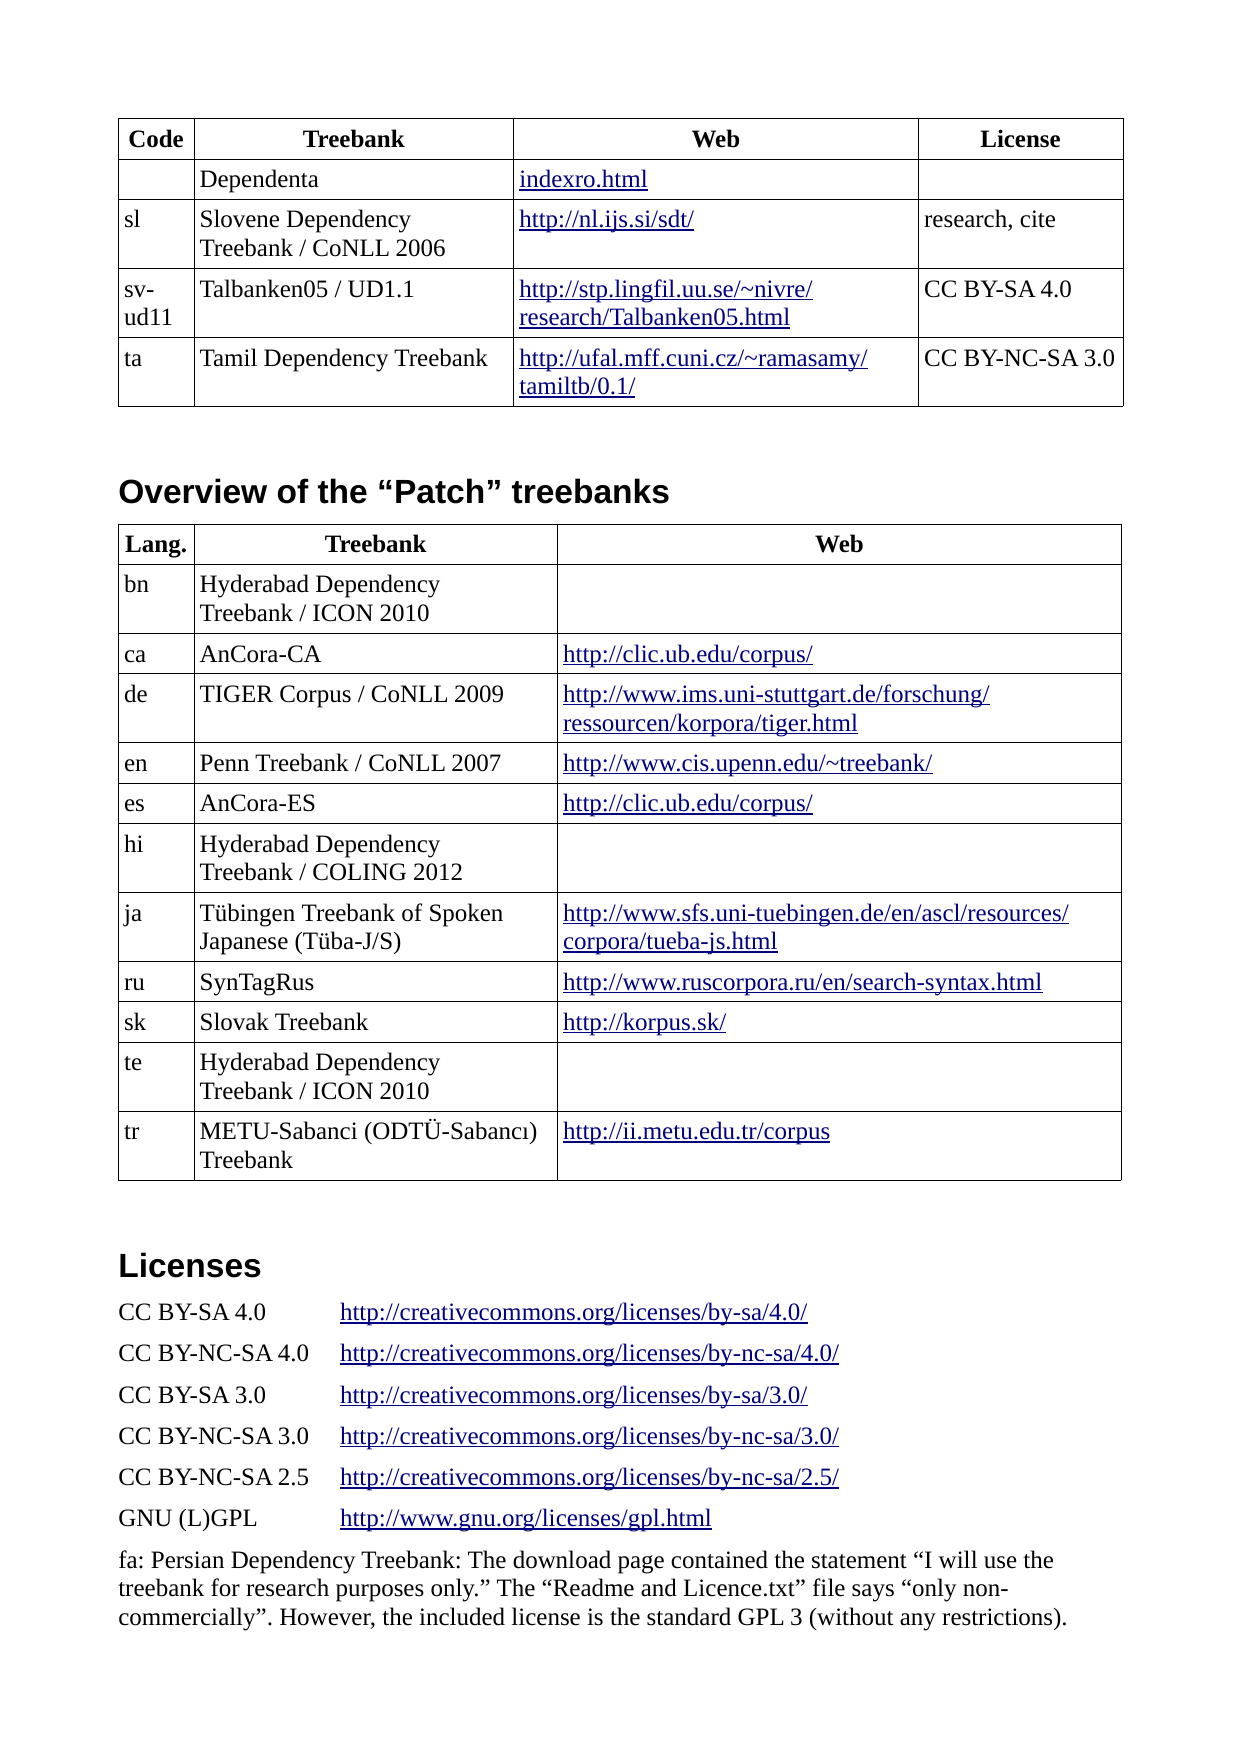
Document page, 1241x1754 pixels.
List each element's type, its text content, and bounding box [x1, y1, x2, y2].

table_cell http://clic.ub.edu/corpus/ [558, 784, 1121, 823]
table_cell Tamil Dependency Treebank [195, 338, 513, 406]
table_cell ja [119, 893, 194, 961]
table_cell ta [119, 338, 194, 406]
table_cell Slovak Treebank [195, 1002, 557, 1042]
table_cell hi [119, 824, 194, 892]
table_cell te [119, 1043, 194, 1111]
table_cell [558, 565, 1121, 633]
table_cell http://nl.ijs.si/sdt/ [514, 200, 918, 268]
table_cell http://stp.lingfil.uu.se/~nivre/research/Talbanken05.html [514, 269, 918, 337]
table_cell http://ufal.mff.cuni.cz/~ramasamy/tamiltb/0.1/ [514, 338, 918, 406]
table_cell Talbanken05 / UD1.1 [195, 269, 513, 337]
table_cell research, cite [919, 200, 1123, 268]
text CC BY-SA 3.0 http://creativecommons.org/licenses/by-sa/3.0/ [118, 1380, 1122, 1408]
table_header Code [119, 119, 194, 158]
table_cell Dependenta [195, 160, 513, 199]
subtitle Licenses [118, 1246, 1122, 1285]
table_header Web [558, 525, 1121, 564]
table_cell Hyderabad Dependency Treebank / ICON 2010 [195, 565, 557, 633]
table_cell AnCora-ES [195, 784, 557, 823]
table_cell http://clic.ub.edu/corpus/ [558, 634, 1121, 673]
text fa: Persian Dependency Treebank: The download page contained the statement “I will use the treebank for research purposes only.” The “Readme and Licence.txt” file says “only non-commercially”. However, the included license is the standard GPL 3 (without any restrictions). [118, 1545, 1122, 1631]
table_cell [558, 1043, 1121, 1111]
table_cell ru [119, 962, 194, 1001]
subtitle Overview of the “Patch” treebanks [118, 472, 1122, 511]
table_cell de [119, 674, 194, 742]
table_cell sl [119, 200, 194, 268]
table_cell http://korpus.sk/ [558, 1002, 1121, 1042]
table_cell es [119, 784, 194, 823]
table_cell SynTagRus [195, 962, 557, 1001]
table_cell http://www.ruscorpora.ru/en/search-syntax.html [558, 962, 1121, 1001]
table_cell http://www.sfs.uni-tuebingen.de/en/ascl/resources/corpora/tueba-js.html [558, 893, 1121, 961]
text GNU (L)GPL http://www.gnu.org/licenses/gpl.html [118, 1503, 1122, 1532]
table_cell http://ii.metu.edu.tr/corpus [558, 1112, 1121, 1180]
table_cell sk [119, 1002, 194, 1042]
table_cell AnCora-CA [195, 634, 557, 673]
table_cell sv-ud11 [119, 269, 194, 337]
table_header Treebank [195, 525, 557, 564]
table_cell TIGER Corpus / CoNLL 2009 [195, 674, 557, 742]
table_cell tr [119, 1112, 194, 1180]
table_cell bn [119, 565, 194, 633]
table_cell [558, 824, 1121, 892]
table_cell Tübingen Treebank of Spoken Japanese (Tüba-J/S) [195, 893, 557, 961]
table_cell Slovene Dependency Treebank / CoNLL 2006 [195, 200, 513, 268]
table_cell CC BY-NC-SA 3.0 [919, 338, 1123, 406]
table_cell en [119, 743, 194, 782]
table_header Treebank [195, 119, 513, 158]
table_cell indexro.html [514, 160, 918, 199]
table_cell http://www.ims.uni-stuttgart.de/forschung/ressourcen/korpora/tiger.html [558, 674, 1121, 742]
table_cell ca [119, 634, 194, 673]
text CC BY-NC-SA 3.0 http://creativecommons.org/licenses/by-nc-sa/3.0/ [118, 1421, 1122, 1450]
table_cell Hyderabad Dependency Treebank / ICON 2010 [195, 1043, 557, 1111]
table_cell CC BY-SA 4.0 [919, 269, 1123, 337]
table_cell [119, 160, 194, 199]
table_cell Hyderabad Dependency Treebank / COLING 2012 [195, 824, 557, 892]
table_header Web [514, 119, 918, 158]
table_header Lang. [119, 525, 194, 564]
table_header License [919, 119, 1123, 158]
table_cell METU-Sabanci (ODTÜ-Sabancı) Treebank [195, 1112, 557, 1180]
table_cell Penn Treebank / CoNLL 2007 [195, 743, 557, 782]
text CC BY-NC-SA 2.5 http://creativecommons.org/licenses/by-nc-sa/2.5/ [118, 1462, 1122, 1491]
table_cell [919, 160, 1123, 199]
table_cell http://www.cis.upenn.edu/~treebank/ [558, 743, 1121, 782]
text CC BY-NC-SA 4.0 http://creativecommons.org/licenses/by-nc-sa/4.0/ [118, 1338, 1122, 1367]
text CC BY-SA 4.0 http://creativecommons.org/licenses/by-sa/4.0/ [118, 1297, 1122, 1326]
